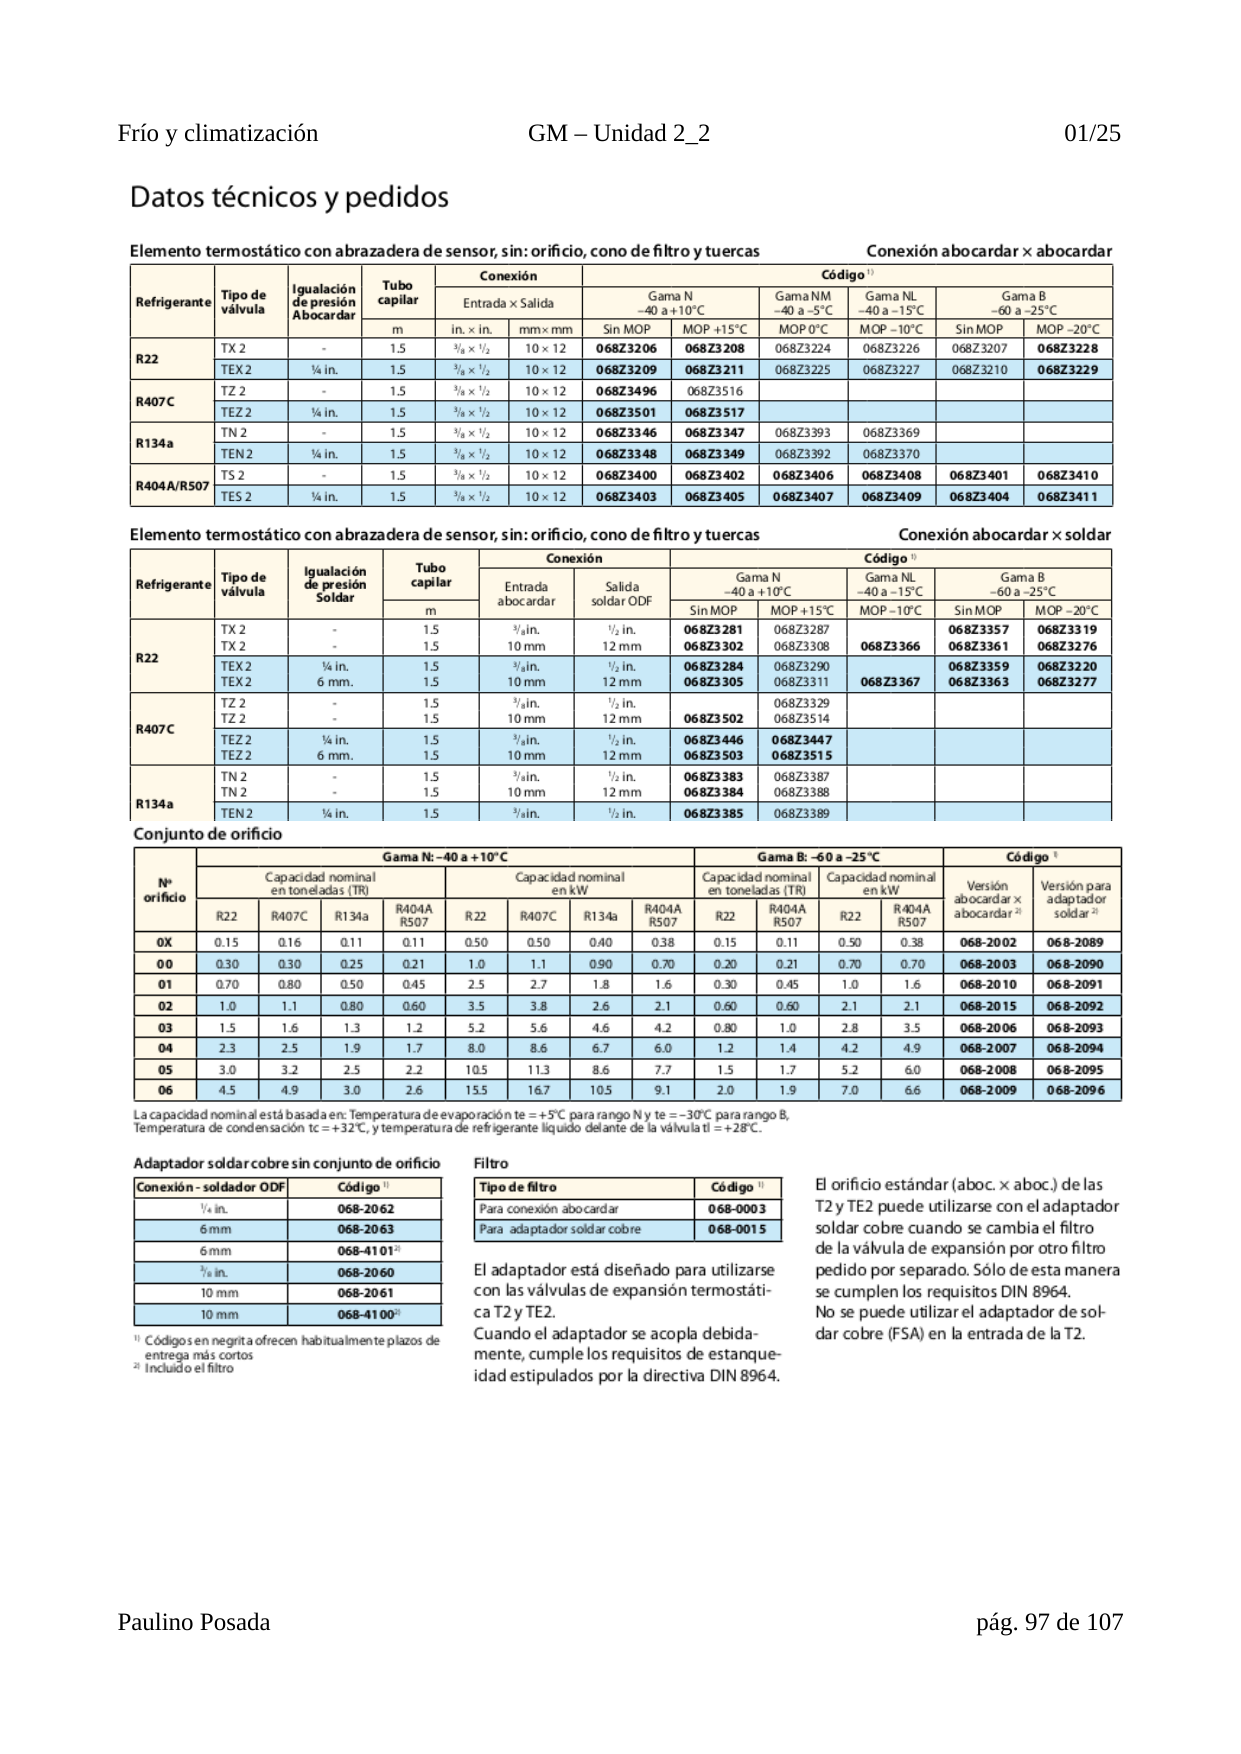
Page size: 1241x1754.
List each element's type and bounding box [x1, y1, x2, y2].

picture [118, 176, 1134, 1393]
